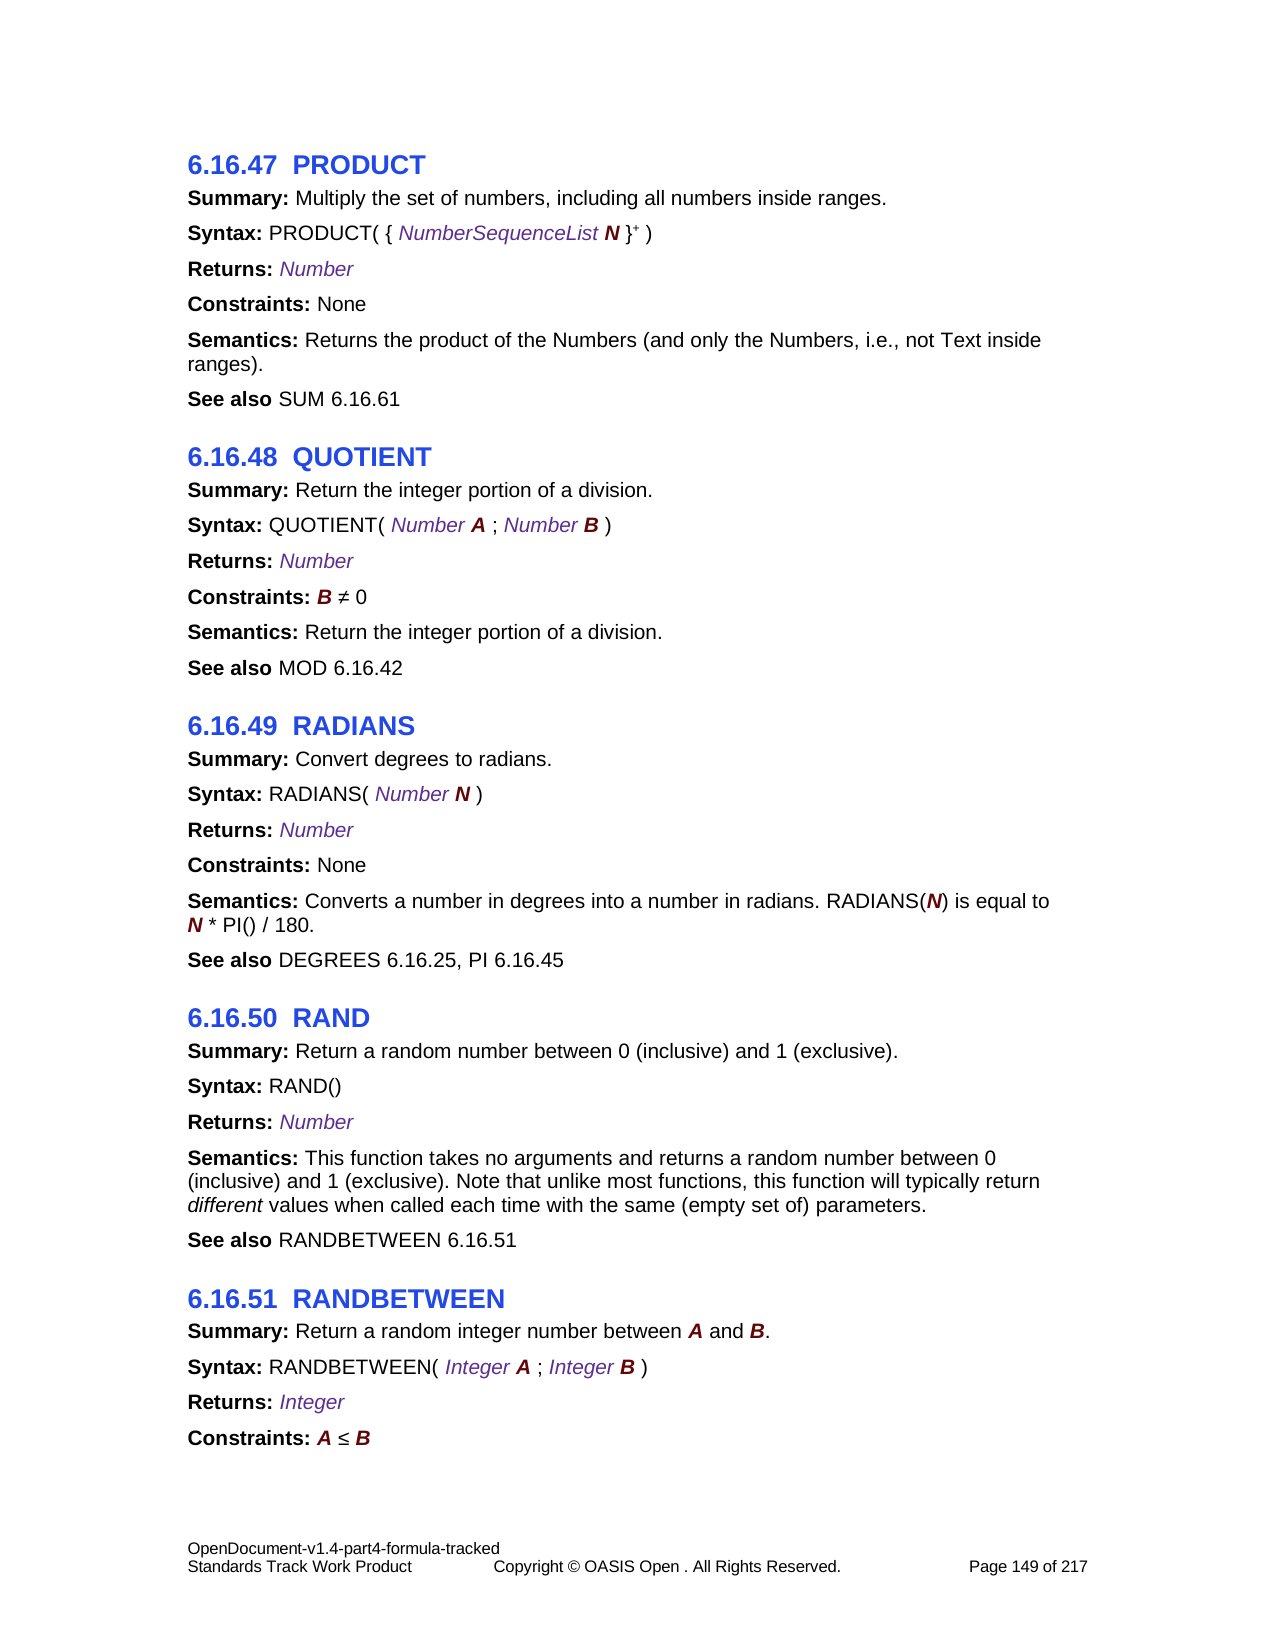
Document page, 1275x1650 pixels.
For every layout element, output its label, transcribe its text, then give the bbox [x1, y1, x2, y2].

text Constraints: None [187, 293, 1088, 316]
text Semantics: Returns the product of the Numbers (and only the Numbers, i.e., not Text inside ranges). [187, 328, 1088, 376]
text Syntax: PRODUCT( { NumberSequenceList N }+ ) [187, 222, 1088, 245]
text Syntax: RADIANS( Number N ) [187, 783, 1088, 806]
text See also DEGREES 6.16.25, PI 6.16.45 [187, 949, 1088, 972]
text See also MOD 6.16.42 [187, 656, 1088, 680]
text Semantics: Return the integer portion of a division. [187, 621, 1088, 644]
text Summary: Return a random number between 0 (inclusive) and 1 (exclusive). [187, 1039, 1088, 1063]
text Syntax: RANDBETWEEN( Integer A ; Integer B ) [187, 1355, 1088, 1379]
text Syntax: RAND() [187, 1075, 1088, 1098]
text Summary: Convert degrees to radians. [187, 747, 1088, 771]
subtitle RADIANS [187, 711, 1088, 741]
subtitle RAND [187, 1003, 1088, 1033]
subtitle RANDBETWEEN [187, 1283, 1088, 1313]
text Returns: Number [187, 549, 1088, 573]
text Returns: Number [187, 818, 1088, 842]
text Summary: Multiply the set of numbers, including all numbers inside ranges. [187, 186, 1088, 209]
text Returns: Number [187, 1111, 1088, 1134]
text Summary: Return a random integer number between A and B. [187, 1319, 1088, 1343]
text Returns: Number [187, 257, 1088, 281]
text Constraints: None [187, 854, 1088, 877]
text Semantics: This function takes no arguments and returns a random number between 0 (inclusive) and 1 (exclusive). Note that unlike most functions, this function will typically return different values when called each time with the same (empty set of) parameters. [187, 1146, 1088, 1217]
subtitle QUOTIENT [187, 442, 1088, 472]
subtitle PRODUCT [187, 150, 1088, 180]
text See also RANDBETWEEN 6.16.51 [187, 1229, 1088, 1252]
text Constraints: A ≤ B [187, 1426, 1088, 1450]
text Constraints: B ≠ 0 [187, 585, 1088, 609]
text Returns: Integer [187, 1391, 1088, 1414]
text Syntax: QUOTIENT( Number A ; Number B ) [187, 514, 1088, 537]
text Summary: Return the integer portion of a division. [187, 478, 1088, 502]
text See also SUM 6.16.61 [187, 388, 1088, 411]
text Semantics: Converts a number in degrees into a number in radians. RADIANS(N) is equal to N * PI() / 180. [187, 889, 1088, 937]
